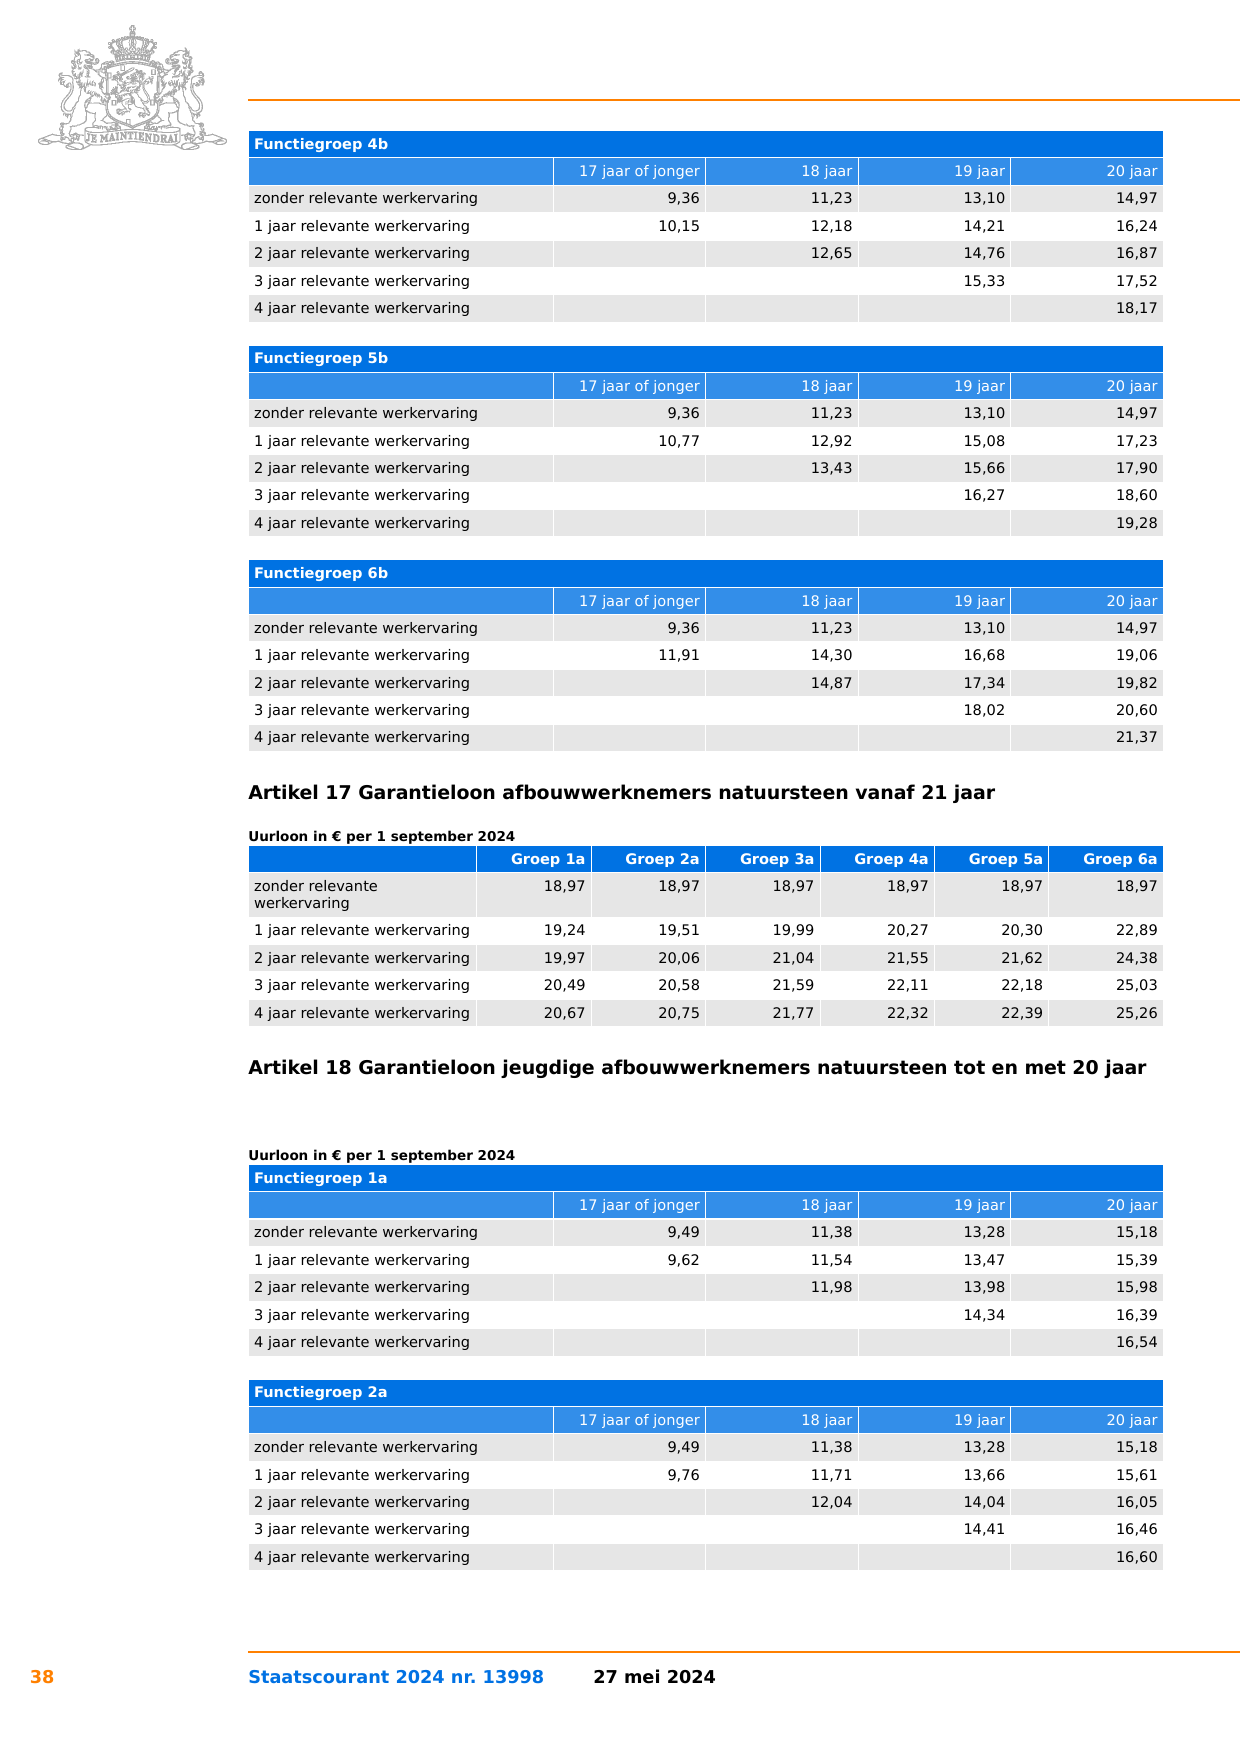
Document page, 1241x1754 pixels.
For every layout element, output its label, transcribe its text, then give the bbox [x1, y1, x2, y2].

table_cell 21,62 [935, 945, 1048, 971]
table_cell 9,49 [554, 1220, 705, 1246]
table_cell 20,58 [592, 973, 705, 999]
table_cell [554, 670, 705, 696]
table_cell 18,97 [592, 873, 705, 917]
table_cell [706, 295, 858, 322]
table_cell zonder relevante werkervaring [249, 186, 553, 212]
table_cell 3 jaar relevante werkervaring [249, 697, 553, 724]
table_cell 14,34 [859, 1302, 1010, 1328]
table_cell 20 jaar [1011, 158, 1163, 185]
table_cell Groep 3a [706, 846, 820, 872]
table_cell 20,30 [935, 918, 1048, 944]
table_cell 15,18 [1011, 1434, 1163, 1461]
table_cell 20 jaar [1011, 373, 1163, 399]
table_cell 18,97 [821, 873, 934, 917]
table_cell 9,36 [554, 615, 705, 641]
table_cell [706, 1516, 858, 1543]
table_cell 2 jaar relevante werkervaring [249, 241, 553, 267]
table_cell [706, 697, 858, 724]
table_cell 9,36 [554, 186, 705, 212]
table_cell [706, 1544, 858, 1570]
table_cell Groep 5a [935, 846, 1048, 872]
table_cell 16,27 [859, 483, 1010, 509]
table_cell [554, 1274, 705, 1301]
table_cell 17,23 [1011, 428, 1163, 454]
table_cell 11,23 [706, 615, 858, 641]
table_cell 2 jaar relevante werkervaring [249, 1274, 553, 1301]
table_cell 19 jaar [859, 373, 1010, 399]
table_cell 22,39 [935, 1000, 1048, 1026]
table_cell 25,26 [1049, 1000, 1163, 1026]
table_cell 21,55 [821, 945, 934, 971]
table_cell 13,66 [859, 1462, 1010, 1488]
table_cell 17 jaar of jonger [554, 588, 705, 614]
table_cell 19 jaar [859, 158, 1010, 185]
table_cell 13,10 [859, 400, 1010, 427]
table_cell 22,32 [821, 1000, 934, 1026]
table_cell 19,28 [1011, 510, 1163, 536]
table_cell 15,18 [1011, 1220, 1163, 1246]
table_cell 11,91 [554, 643, 705, 669]
table_cell 11,54 [706, 1247, 858, 1273]
table_cell 21,77 [706, 1000, 820, 1026]
table_cell zonder relevante werkervaring [249, 873, 476, 917]
table_cell 2 jaar relevante werkervaring [249, 455, 553, 482]
table_cell 15,08 [859, 428, 1010, 454]
table_cell [249, 158, 553, 185]
table_cell 16,60 [1011, 1544, 1163, 1570]
table_cell 9,49 [554, 1434, 705, 1461]
table_cell 20 jaar [1011, 1407, 1163, 1433]
table_cell 1 jaar relevante werkervaring [249, 1462, 553, 1488]
table_cell 19,97 [477, 945, 591, 971]
table_cell [554, 1544, 705, 1570]
table_cell 19,99 [706, 918, 820, 944]
table_cell 19,24 [477, 918, 591, 944]
table_cell [859, 295, 1010, 322]
table_cell 13,10 [859, 615, 1010, 641]
subtitle Artikel 17 Garantieloon afbouwwerknemers natuursteen vanaf 21 jaar [248, 782, 1163, 804]
table_cell [706, 268, 858, 294]
table_cell 16,87 [1011, 241, 1163, 267]
table_cell 18 jaar [706, 1407, 858, 1433]
table_cell 15,98 [1011, 1274, 1163, 1301]
table_cell 15,33 [859, 268, 1010, 294]
table_cell Groep 6a [1049, 846, 1163, 872]
table_cell zonder relevante werkervaring [249, 1434, 553, 1461]
table_cell 17,52 [1011, 268, 1163, 294]
table_cell 14,41 [859, 1516, 1010, 1543]
table_header Functiegroep 6b [249, 560, 1163, 587]
table_cell 1 jaar relevante werkervaring [249, 213, 553, 239]
table_cell 20 jaar [1011, 1192, 1163, 1218]
table_cell 11,38 [706, 1220, 858, 1246]
table_cell 17 jaar of jonger [554, 1192, 705, 1218]
table_cell 3 jaar relevante werkervaring [249, 973, 476, 999]
table_cell Functiegroep 1a [249, 1165, 1163, 1191]
table_cell [706, 1302, 858, 1328]
table_cell 18,97 [706, 873, 820, 917]
table_cell 13,43 [706, 455, 858, 482]
table_cell 11,98 [706, 1274, 858, 1301]
table_cell 20 jaar [1011, 588, 1163, 614]
table_cell 9,62 [554, 1247, 705, 1273]
table_cell [859, 725, 1010, 751]
table_cell 20,27 [821, 918, 934, 944]
table_cell 4 jaar relevante werkervaring [249, 1329, 553, 1356]
table_cell 17 jaar of jonger [554, 1407, 705, 1433]
table_cell 21,59 [706, 973, 820, 999]
table_cell 13,28 [859, 1220, 1010, 1246]
table_cell [859, 1544, 1010, 1570]
table_cell 16,46 [1011, 1516, 1163, 1543]
table_cell 4 jaar relevante werkervaring [249, 295, 553, 322]
table_cell 3 jaar relevante werkervaring [249, 483, 553, 509]
table_cell 1 jaar relevante werkervaring [249, 918, 476, 944]
table_cell 18,60 [1011, 483, 1163, 509]
table_cell 13,10 [859, 186, 1010, 212]
table_cell 1 jaar relevante werkervaring [249, 428, 553, 454]
table_cell 18,97 [1049, 873, 1163, 917]
table_cell 17 jaar of jonger [554, 158, 705, 185]
table_cell Groep 4a [821, 846, 934, 872]
table_cell 18 jaar [706, 373, 858, 399]
table_cell 17 jaar of jonger [554, 373, 705, 399]
table_cell 12,04 [706, 1489, 858, 1515]
table_cell 2 jaar relevante werkervaring [249, 945, 476, 971]
table_header Uurloon in € per 1 september 2024 [248, 1148, 1163, 1164]
table_header Functiegroep 2a [249, 1380, 1163, 1406]
table_header Uurloon in € per 1 september 2024 [248, 829, 1163, 845]
table_cell 12,18 [706, 213, 858, 239]
table_cell [554, 455, 705, 482]
table_cell [249, 1407, 553, 1433]
table_cell zonder relevante werkervaring [249, 615, 553, 641]
table_cell [706, 483, 858, 509]
picture [38, 25, 227, 150]
table_cell 3 jaar relevante werkervaring [249, 268, 553, 294]
table_cell 1 jaar relevante werkervaring [249, 643, 553, 669]
table_cell 20,49 [477, 973, 591, 999]
table_cell 13,47 [859, 1247, 1010, 1273]
table_cell 16,54 [1011, 1329, 1163, 1356]
table_header Functiegroep 4b [249, 131, 1163, 157]
table_cell 19,82 [1011, 670, 1163, 696]
table_cell 4 jaar relevante werkervaring [249, 725, 553, 751]
table_cell 18 jaar [706, 588, 858, 614]
table_cell [249, 1192, 553, 1218]
table_cell zonder relevante werkervaring [249, 1220, 553, 1246]
table_cell 18,17 [1011, 295, 1163, 322]
table_cell [554, 1329, 705, 1356]
table_cell 4 jaar relevante werkervaring [249, 510, 553, 536]
table_cell 4 jaar relevante werkervaring [249, 1000, 476, 1026]
table_cell 15,61 [1011, 1462, 1163, 1488]
table_cell 16,68 [859, 643, 1010, 669]
table_cell 9,76 [554, 1462, 705, 1488]
table_cell 22,89 [1049, 918, 1163, 944]
table_cell 18 jaar [706, 1192, 858, 1218]
table_cell 3 jaar relevante werkervaring [249, 1302, 553, 1328]
table_cell 12,65 [706, 241, 858, 267]
table_cell 17,34 [859, 670, 1010, 696]
table_cell 18,97 [935, 873, 1048, 917]
table_cell 24,38 [1049, 945, 1163, 971]
table_cell 11,23 [706, 186, 858, 212]
table_cell 20,60 [1011, 697, 1163, 724]
table_cell 14,97 [1011, 400, 1163, 427]
table_cell 13,28 [859, 1434, 1010, 1461]
table_cell Groep 1a [477, 846, 591, 872]
table_cell 19,06 [1011, 643, 1163, 669]
table_cell 3 jaar relevante werkervaring [249, 1516, 553, 1543]
table_cell zonder relevante werkervaring [249, 400, 553, 427]
table_cell 22,11 [821, 973, 934, 999]
table_cell [554, 241, 705, 267]
table_cell 14,21 [859, 213, 1010, 239]
table_cell 14,97 [1011, 186, 1163, 212]
table_cell 4 jaar relevante werkervaring [249, 1544, 553, 1570]
table_cell 18,02 [859, 697, 1010, 724]
table_cell 20,06 [592, 945, 705, 971]
table_cell 19 jaar [859, 588, 1010, 614]
table_cell 19 jaar [859, 1407, 1010, 1433]
table_cell 2 jaar relevante werkervaring [249, 670, 553, 696]
table_cell 14,97 [1011, 615, 1163, 641]
table_cell [706, 510, 858, 536]
table_cell 19,51 [592, 918, 705, 944]
table_cell 9,36 [554, 400, 705, 427]
table_cell 1 jaar relevante werkervaring [249, 1247, 553, 1273]
table_cell [554, 725, 705, 751]
subtitle Artikel 18 Garantieloon jeugdige afbouwwerknemers natuursteen tot en met 20 jaar [248, 1057, 1163, 1079]
table_cell 14,30 [706, 643, 858, 669]
table_cell 15,39 [1011, 1247, 1163, 1273]
table_cell [554, 295, 705, 322]
table_cell [249, 588, 553, 614]
table_cell [249, 373, 553, 399]
table_cell [706, 1329, 858, 1356]
table_cell 10,77 [554, 428, 705, 454]
table_cell [554, 268, 705, 294]
table_cell 2 jaar relevante werkervaring [249, 1489, 553, 1515]
table_cell 11,38 [706, 1434, 858, 1461]
table_cell 12,92 [706, 428, 858, 454]
table_cell 16,05 [1011, 1489, 1163, 1515]
table_cell 13,98 [859, 1274, 1010, 1301]
table_cell 21,04 [706, 945, 820, 971]
table_cell 14,04 [859, 1489, 1010, 1515]
table_cell 16,39 [1011, 1302, 1163, 1328]
table_cell 17,90 [1011, 455, 1163, 482]
table_cell 20,67 [477, 1000, 591, 1026]
table_cell [554, 1516, 705, 1543]
table_cell [554, 697, 705, 724]
table_cell 22,18 [935, 973, 1048, 999]
table_cell 21,37 [1011, 725, 1163, 751]
table_cell 11,71 [706, 1462, 858, 1488]
table_cell [554, 1302, 705, 1328]
table_cell [249, 846, 476, 872]
table_header Functiegroep 5b [249, 346, 1163, 372]
table_cell [554, 483, 705, 509]
table_cell 14,76 [859, 241, 1010, 267]
table_cell 10,15 [554, 213, 705, 239]
table_cell [859, 1329, 1010, 1356]
table_cell 19 jaar [859, 1192, 1010, 1218]
table_cell 18,97 [477, 873, 591, 917]
table_cell [554, 510, 705, 536]
table_cell 18 jaar [706, 158, 858, 185]
table_cell 14,87 [706, 670, 858, 696]
table_cell 16,24 [1011, 213, 1163, 239]
table_cell 25,03 [1049, 973, 1163, 999]
table_cell 20,75 [592, 1000, 705, 1026]
table_cell [859, 510, 1010, 536]
table_cell Groep 2a [592, 846, 705, 872]
table_cell 15,66 [859, 455, 1010, 482]
table_cell [554, 1489, 705, 1515]
table_cell [706, 725, 858, 751]
table_cell 11,23 [706, 400, 858, 427]
